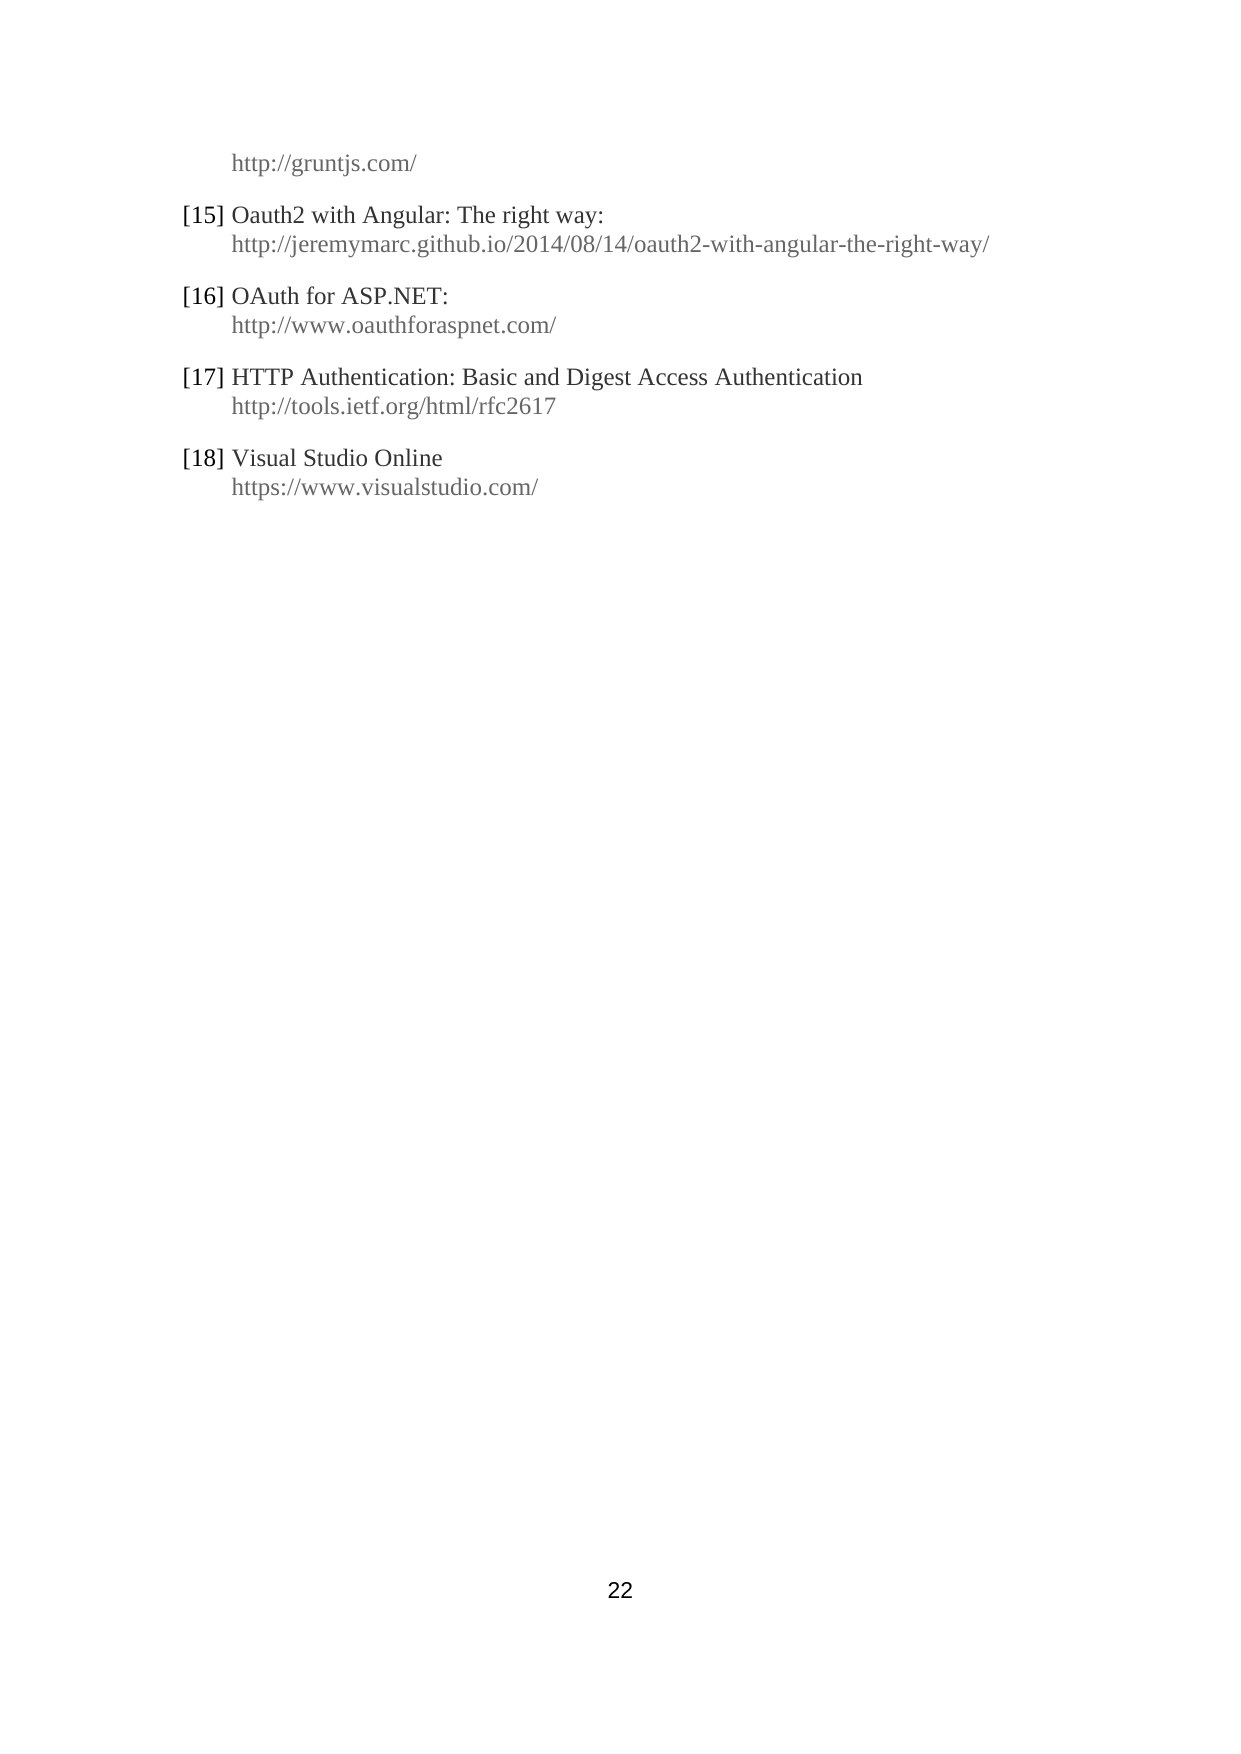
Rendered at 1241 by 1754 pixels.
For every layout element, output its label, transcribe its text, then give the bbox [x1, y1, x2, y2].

list http://gruntjs.com/ [182, 148, 1093, 176]
list OAuth for ASP.NET: [182, 281, 1093, 310]
list Visual Studio Online [182, 443, 1093, 472]
list https://www.visualstudio.com/ [182, 472, 1093, 501]
list http://jeremymarc.github.io/2014/08/14/oauth2-with-angular-the-right-way/ [182, 229, 1093, 257]
list http://www.oauthforaspnet.com/ [182, 310, 1093, 339]
list Oauth2 with Angular: The right way: [182, 200, 1093, 229]
list http://tools.ietf.org/html/rfc2617 [182, 391, 1093, 420]
list HTTP Authentication: Basic and Digest Access Authentication [182, 362, 1093, 391]
